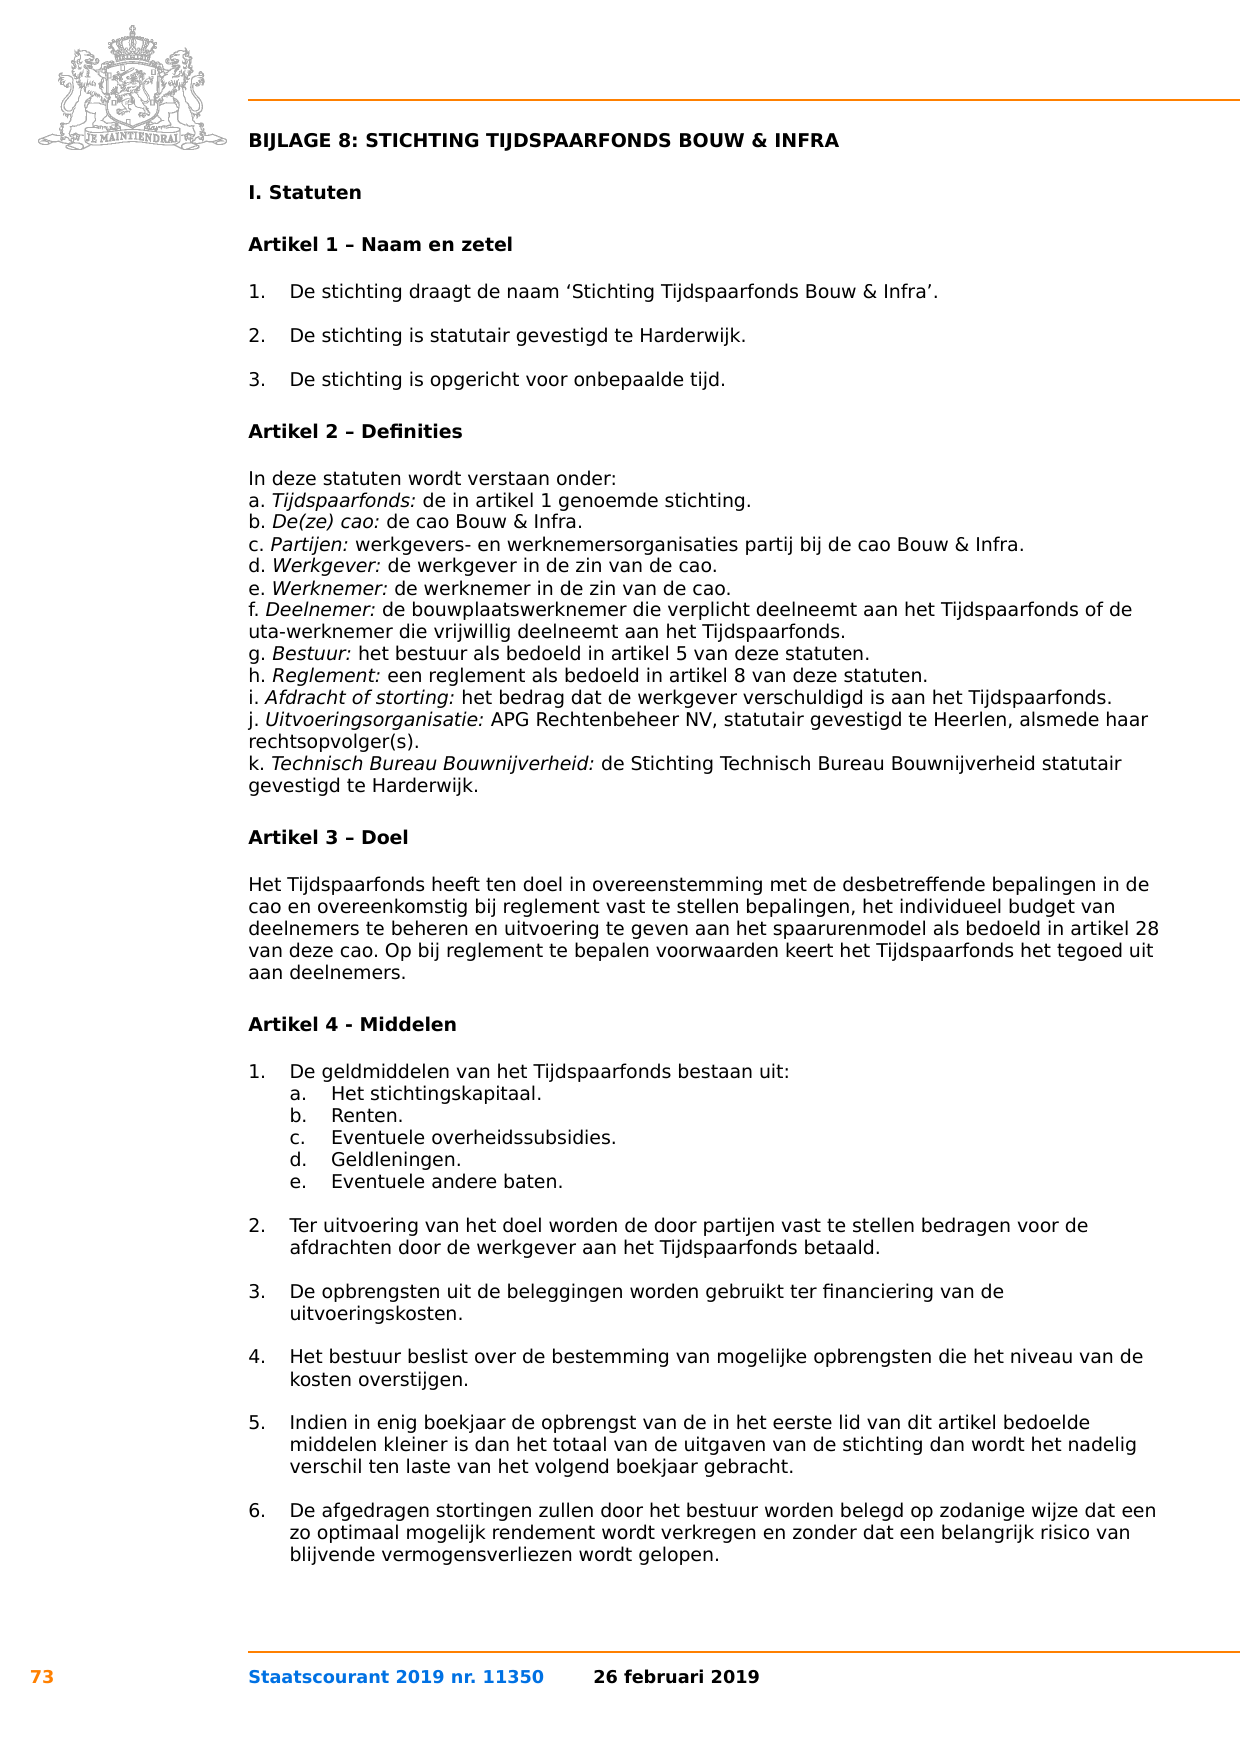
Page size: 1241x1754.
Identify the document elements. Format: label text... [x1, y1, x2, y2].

text Het Tijdspaarfonds heeft ten doel in overeenstemming met de desbetreffende bepalingen in de cao en overeenkomstig bij reglement vast te stellen bepalingen, het individueel budget van deelnemers te beheren en uitvoering te geven aan het spaarurenmodel als bedoeld in artikel 28 van deze cao. Op bij reglement te bepalen voorwaarden keert het Tijdspaarfonds het tegoed uit aan deelnemers. [248, 874, 1163, 984]
text In deze statuten wordt verstaan onder: [248, 467, 1163, 489]
text 4. Het bestuur beslist over de bestemming van mogelijke opbrengsten die het niveau van de kosten overstijgen. [248, 1346, 1163, 1390]
text i. Afdracht of storting: het bedrag dat de werkgever verschuldigd is aan het Tijdspaarfonds. [248, 687, 1163, 709]
text 1. De geldmiddelen van het Tijdspaarfonds bestaan uit: [248, 1061, 1163, 1083]
text a. Het stichtingskapitaal. [289, 1083, 1163, 1105]
text h. Reglement: een reglement als bedoeld in artikel 8 van deze statuten. [248, 665, 1163, 687]
subtitle Artikel 2 – Definities [248, 421, 1163, 442]
text j. Uitvoeringsorganisatie: APG Rechtenbeheer NV, statutair gevestigd te Heerlen, alsmede haar rechtsopvolger(s). [248, 709, 1163, 753]
subtitle Artikel 4 - Middelen [248, 1014, 1163, 1036]
text 2. Ter uitvoering van het doel worden de door partijen vast te stellen bedragen voor de afdrachten door de werkgever aan het Tijdspaarfonds betaald. [248, 1215, 1163, 1259]
text 3. De opbrengsten uit de beleggingen worden gebruikt ter financiering van de uitvoeringskosten. [248, 1281, 1163, 1324]
text 2. De stichting is statutair gevestigd te Harderwijk. [248, 325, 1163, 347]
text 1. De stichting draagt de naam ‘Stichting Tijdspaarfonds Bouw & Infra’. [248, 281, 1163, 303]
text 6. De afgedragen stortingen zullen door het bestuur worden belegd op zodanige wijze dat een zo optimaal mogelijk rendement wordt verkregen en zonder dat een belangrijk risico van blijvende vermogensverliezen wordt gelopen. [248, 1500, 1163, 1566]
text b. Renten. [289, 1105, 1163, 1127]
text 5. Indien in enig boekjaar de opbrengst van de in het eerste lid van dit artikel bedoelde middelen kleiner is dan het totaal van de uitgaven van de stichting dan wordt het nadelig verschil ten laste van het volgend boekjaar gebracht. [248, 1412, 1163, 1478]
text f. Deelnemer: de bouwplaatswerknemer die verplicht deelneemt aan het Tijdspaarfonds of de uta-werknemer die vrijwillig deelneemt aan het Tijdspaarfonds. [248, 599, 1163, 643]
subtitle BIJLAGE 8: STICHTING TIJDSPAARFONDS BOUW & INFRA [248, 130, 1163, 152]
text e. Werknemer: de werknemer in de zin van de cao. [248, 577, 1163, 599]
text c. Partijen: werkgevers- en werknemersorganisaties partij bij de cao Bouw & Infra. [248, 533, 1163, 555]
subtitle Artikel 3 – Doel [248, 827, 1163, 849]
text d. Geldleningen. [289, 1149, 1163, 1171]
text d. Werkgever: de werkgever in de zin van de cao. [248, 555, 1163, 577]
text g. Bestuur: het bestuur als bedoeld in artikel 5 van deze statuten. [248, 643, 1163, 665]
text b. De(ze) cao: de cao Bouw & Infra. [248, 511, 1163, 533]
text a. Tijdspaarfonds: de in artikel 1 genoemde stichting. [248, 489, 1163, 511]
text c. Eventuele overheidssubsidies. [289, 1127, 1163, 1149]
subtitle Artikel 1 – Naam en zetel [248, 234, 1163, 256]
text 3. De stichting is opgericht voor onbepaalde tijd. [248, 368, 1163, 391]
text k. Technisch Bureau Bouwnijverheid: de Stichting Technisch Bureau Bouwnijverheid statutair gevestigd te Harderwijk. [248, 753, 1163, 797]
picture [38, 25, 227, 150]
text e. Eventuele andere baten. [289, 1171, 1163, 1193]
subtitle I. Statuten [248, 182, 1163, 204]
